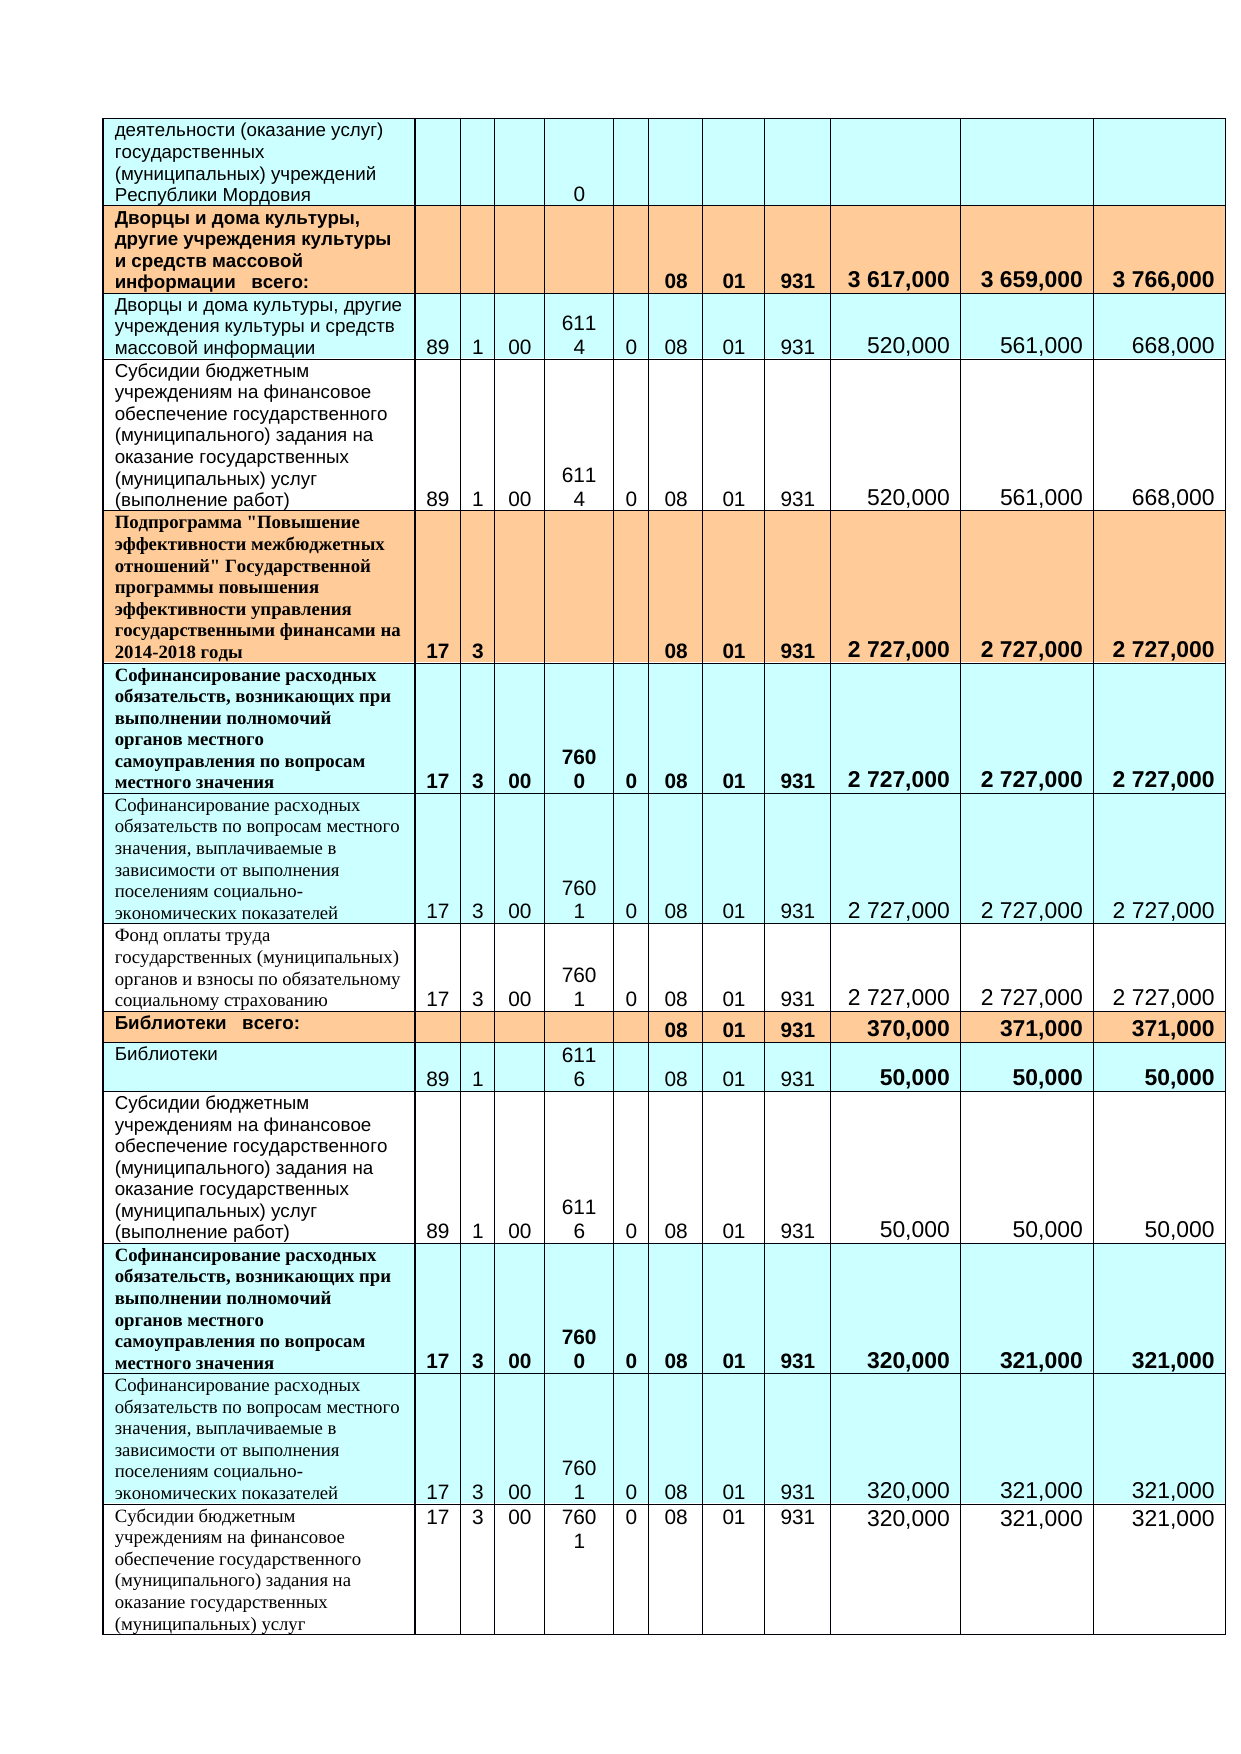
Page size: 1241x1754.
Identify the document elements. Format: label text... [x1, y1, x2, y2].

table_cell 931 [765, 664, 830, 793]
table_cell 321,000 [961, 1505, 1093, 1634]
table_cell [495, 511, 544, 662]
table_cell 0 [614, 1374, 648, 1503]
table_cell 08 [649, 794, 702, 923]
table_cell 01 [703, 664, 764, 793]
table_cell 6116 [545, 1043, 613, 1091]
table_cell 2 727,000 [831, 794, 960, 923]
table_cell [545, 511, 613, 662]
table_cell 931 [765, 924, 830, 1011]
table_cell [614, 1043, 648, 1091]
table_cell 00 [495, 664, 544, 793]
table_cell 3 [461, 1374, 494, 1503]
table_cell 0 [614, 1505, 648, 1634]
table_cell 931 [765, 1092, 830, 1243]
table_cell 321,000 [961, 1244, 1093, 1373]
table_cell 931 [765, 294, 830, 358]
table_cell [416, 1012, 460, 1042]
table_cell 7600 [545, 1244, 613, 1373]
table_cell Субсидии бюджетным учреждениям на финансовое обеспечение государственного (муниципального) задания на оказание государственных (муниципальных) услуг (выполнение работ) [104, 1092, 414, 1243]
table_cell 3 766,000 [1094, 206, 1225, 293]
table_cell 7601 [545, 924, 613, 1011]
table_cell 00 [495, 1505, 544, 1634]
table_cell 7601 [545, 794, 613, 923]
table_cell 931 [765, 360, 830, 510]
table_cell 2 727,000 [961, 511, 1093, 662]
table_cell 0 [614, 294, 648, 358]
table_cell 00 [495, 294, 544, 358]
table_cell 371,000 [1094, 1012, 1225, 1042]
table_cell Субсидии бюджетным учреждениям на финансовое обеспечение государственного (муниципального) задания на оказание государственных (муниципальных) услуг [104, 1505, 414, 1634]
table_cell 2 727,000 [961, 924, 1093, 1011]
table_cell 668,000 [1094, 294, 1225, 358]
table_cell 6116 [545, 1092, 613, 1243]
table_cell 1 [461, 294, 494, 358]
table_cell 89 [416, 294, 460, 358]
table_cell [495, 1012, 544, 1042]
table_cell 3 [461, 1505, 494, 1634]
table_cell [545, 1012, 613, 1042]
table_cell [416, 206, 460, 293]
table_cell 2 727,000 [1094, 794, 1225, 923]
table_cell 3 [461, 924, 494, 1011]
table_cell 01 [703, 1374, 764, 1503]
table_cell 2 727,000 [1094, 924, 1225, 1011]
table_cell 17 [416, 794, 460, 923]
table_cell 1 [461, 360, 494, 510]
table_cell 00 [495, 1244, 544, 1373]
table_cell 6114 [545, 360, 613, 510]
table_cell 320,000 [831, 1244, 960, 1373]
table_cell [495, 119, 544, 205]
table_cell 2 727,000 [831, 664, 960, 793]
table_cell 08 [649, 1374, 702, 1503]
table_cell Субсидии бюджетным учреждениям на финансовое обеспечение государственного (муниципального) задания на оказание государственных (муниципальных) услуг (выполнение работ) [104, 360, 414, 510]
table_cell 321,000 [1094, 1244, 1225, 1373]
table_cell 17 [416, 924, 460, 1011]
table_cell 2 727,000 [961, 664, 1093, 793]
table_cell 17 [416, 1505, 460, 1634]
table_cell 17 [416, 664, 460, 793]
table_cell 0 [614, 1244, 648, 1373]
table_cell 01 [703, 1092, 764, 1243]
table_cell 371,000 [961, 1012, 1093, 1042]
table_cell 08 [649, 1043, 702, 1091]
table_cell [461, 206, 494, 293]
table_cell 931 [765, 511, 830, 662]
table_cell 931 [765, 1244, 830, 1373]
table_cell 7601 [545, 1505, 613, 1634]
table_cell 08 [649, 511, 702, 662]
table_cell 321,000 [1094, 1505, 1225, 1634]
table_cell [495, 1043, 544, 1091]
table_cell 00 [495, 1374, 544, 1503]
table_cell 2 727,000 [961, 794, 1093, 923]
table_cell деятельности (оказание услуг) государственных (муниципальных) учреждений Республики Мордовия [104, 119, 414, 205]
table_cell 0 [614, 924, 648, 1011]
table_cell [495, 206, 544, 293]
table_cell 01 [703, 294, 764, 358]
table_cell [831, 119, 960, 205]
table_cell 50,000 [961, 1092, 1093, 1243]
table_cell 520,000 [831, 294, 960, 358]
table_cell 561,000 [961, 360, 1093, 510]
table_cell 2 727,000 [1094, 664, 1225, 793]
table_cell 0 [614, 794, 648, 923]
table_cell [703, 119, 764, 205]
table_cell 0 [614, 1092, 648, 1243]
table_cell 08 [649, 1505, 702, 1634]
table_cell 08 [649, 1092, 702, 1243]
table_cell Библиотеки всего: [104, 1012, 414, 1042]
table_cell [545, 206, 613, 293]
table_cell 50,000 [1094, 1092, 1225, 1243]
table_cell 01 [703, 1012, 764, 1042]
table_cell 17 [416, 511, 460, 662]
table_cell [461, 119, 494, 205]
table_cell 668,000 [1094, 360, 1225, 510]
table_cell 2 727,000 [1094, 511, 1225, 662]
table_cell Софинансирование расходных обязательств, возникающих при выполнении полномочий органов местного самоуправления по вопросам местного значения [104, 664, 414, 793]
table_cell 08 [649, 1244, 702, 1373]
table_cell 89 [416, 1092, 460, 1243]
table_cell 08 [649, 206, 702, 293]
table_cell 50,000 [831, 1092, 960, 1243]
table_cell 3 [461, 664, 494, 793]
table_cell 08 [649, 294, 702, 358]
table_cell [649, 119, 702, 205]
table_cell 7601 [545, 1374, 613, 1503]
table_cell [765, 119, 830, 205]
table_cell 50,000 [1094, 1043, 1225, 1091]
table_cell 89 [416, 1043, 460, 1091]
table_cell 2 727,000 [831, 924, 960, 1011]
table_cell 00 [495, 794, 544, 923]
table_cell 2 727,000 [831, 511, 960, 662]
table_cell 1 [461, 1043, 494, 1091]
table_cell 0 [614, 360, 648, 510]
table_cell 0 [545, 119, 613, 205]
table_cell 931 [765, 1505, 830, 1634]
table_cell 01 [703, 206, 764, 293]
table_cell 08 [649, 360, 702, 510]
table_cell 17 [416, 1374, 460, 1503]
table_cell 6114 [545, 294, 613, 358]
table_cell 1 [461, 1092, 494, 1243]
table_cell 01 [703, 1244, 764, 1373]
table_cell 931 [765, 1374, 830, 1503]
table_cell 50,000 [831, 1043, 960, 1091]
table_cell 931 [765, 1043, 830, 1091]
table_cell 08 [649, 664, 702, 793]
table_cell 01 [703, 1505, 764, 1634]
table_cell [416, 119, 460, 205]
table_cell 370,000 [831, 1012, 960, 1042]
table_cell Фонд оплаты труда государственных (муниципальных) органов и взносы по обязательному социальному страхованию [104, 924, 414, 1011]
table_cell 00 [495, 924, 544, 1011]
table_cell 561,000 [961, 294, 1093, 358]
table_cell 320,000 [831, 1374, 960, 1503]
table_cell 520,000 [831, 360, 960, 510]
table_cell [961, 119, 1093, 205]
table_cell 89 [416, 360, 460, 510]
table_cell Дворцы и дома культуры, другие учреждения культуры и средств массовой информации [104, 294, 414, 358]
table_cell 50,000 [961, 1043, 1093, 1091]
table_cell [614, 206, 648, 293]
table_cell 931 [765, 206, 830, 293]
table_cell Библиотеки [104, 1043, 414, 1091]
table_cell 3 [461, 511, 494, 662]
table_cell Софинансирование расходных обязательств по вопросам местного значения, выплачиваемые в зависимости от выполнения поселениям социально-экономических показателей [104, 1374, 414, 1503]
table_cell [461, 1012, 494, 1042]
table_cell 17 [416, 1244, 460, 1373]
table_cell 931 [765, 794, 830, 923]
table_cell Софинансирование расходных обязательств, возникающих при выполнении полномочий органов местного самоуправления по вопросам местного значения [104, 1244, 414, 1373]
table_cell 08 [649, 1012, 702, 1042]
table_cell 321,000 [961, 1374, 1093, 1503]
table_cell 01 [703, 1043, 764, 1091]
table_cell Дворцы и дома культуры, другие учреждения культуры и средств массовой информации всего: [104, 206, 414, 293]
table_cell 3 659,000 [961, 206, 1093, 293]
table_cell [614, 1012, 648, 1042]
table_cell 7600 [545, 664, 613, 793]
table_cell 01 [703, 511, 764, 662]
table_cell 3 [461, 1244, 494, 1373]
table_cell Подпрограмма "Повышение эффективности межбюджетных отношений" Государственной программы повышения эффективности управления государственными финансами на 2014-2018 годы [104, 511, 414, 662]
table_cell 321,000 [1094, 1374, 1225, 1503]
table_cell [614, 119, 648, 205]
table_cell 08 [649, 924, 702, 1011]
table_cell 00 [495, 1092, 544, 1243]
table_cell 01 [703, 360, 764, 510]
table_cell Софинансирование расходных обязательств по вопросам местного значения, выплачиваемые в зависимости от выполнения поселениям социально-экономических показателей [104, 794, 414, 923]
table_cell 320,000 [831, 1505, 960, 1634]
table_cell 931 [765, 1012, 830, 1042]
table_cell 3 [461, 794, 494, 923]
table_cell [614, 511, 648, 662]
table_cell 01 [703, 924, 764, 1011]
table_cell 01 [703, 794, 764, 923]
table_cell 3 617,000 [831, 206, 960, 293]
table_cell [1094, 119, 1225, 205]
table_cell 00 [495, 360, 544, 510]
table_cell 0 [614, 664, 648, 793]
